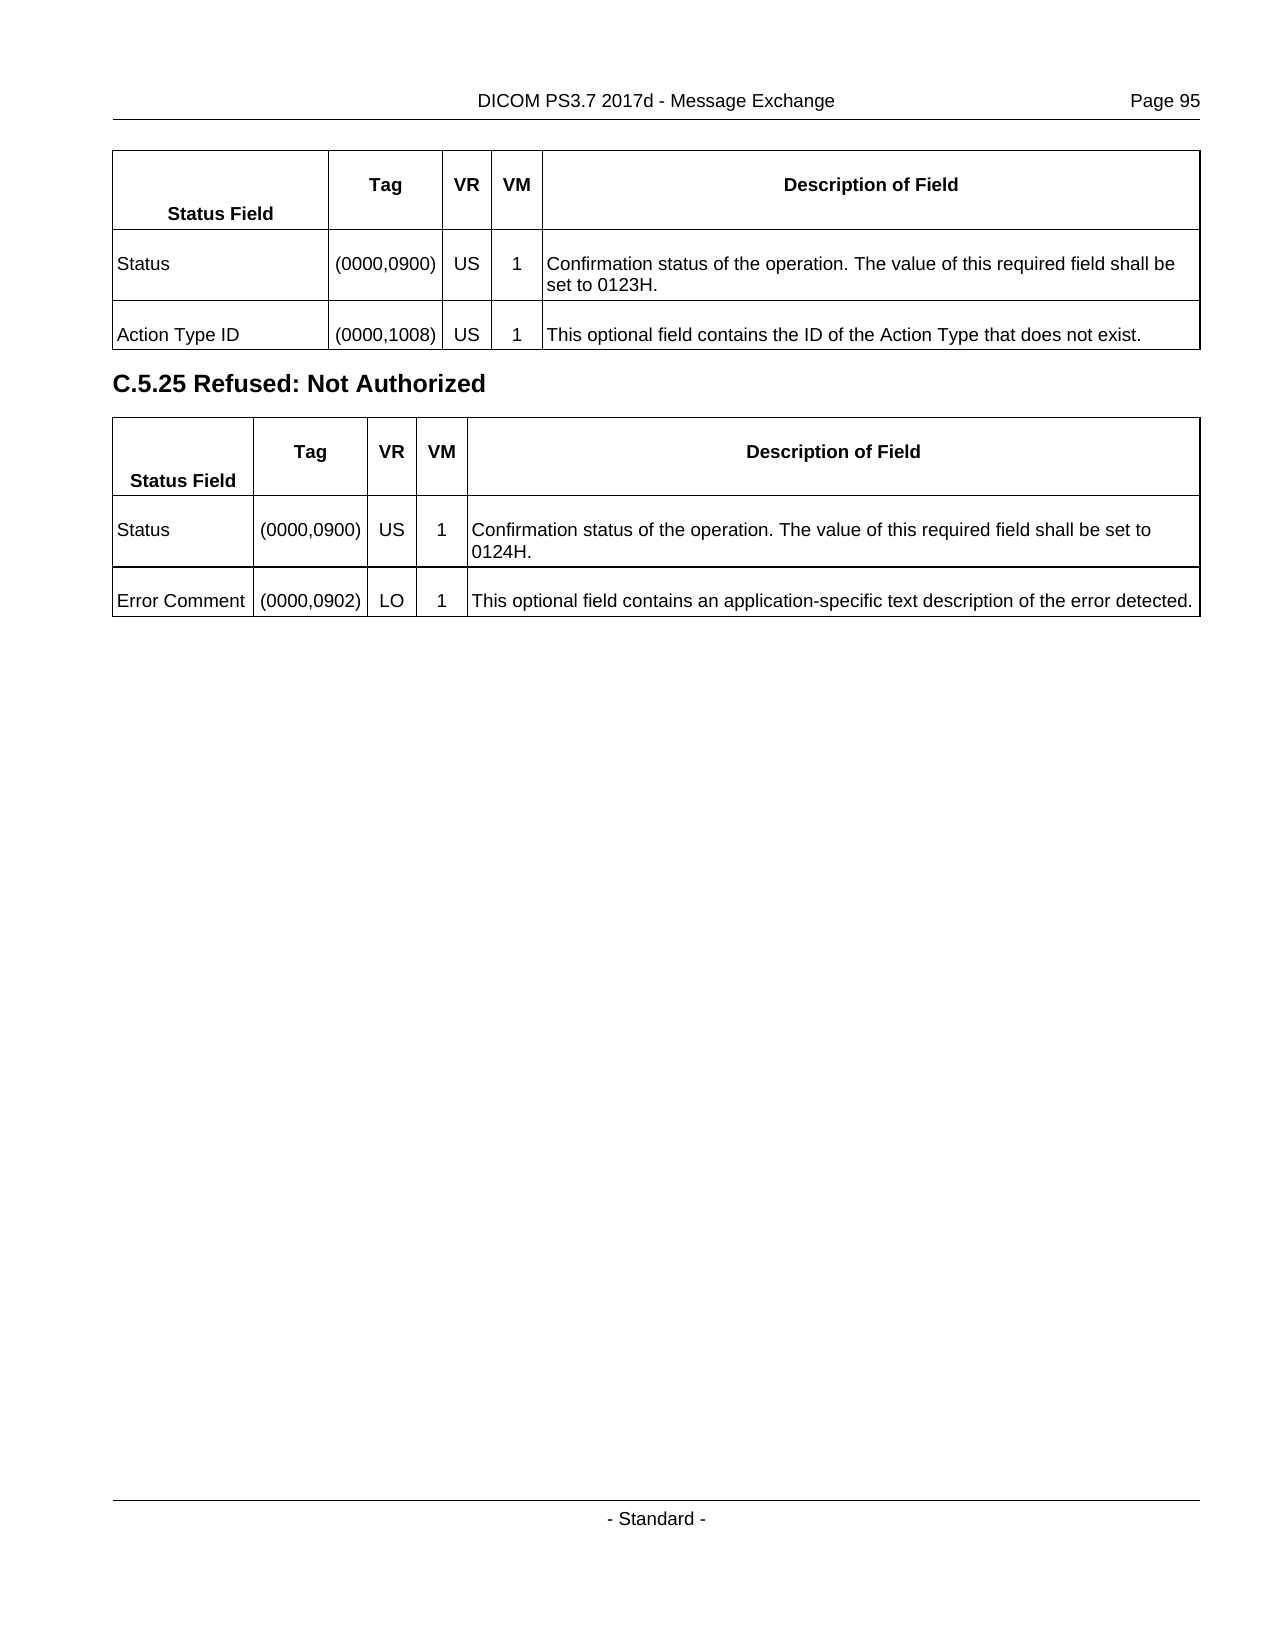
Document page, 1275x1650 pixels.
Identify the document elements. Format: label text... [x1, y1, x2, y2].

table_cell (0000,0902) [254, 568, 367, 616]
table_cell Status [113, 230, 328, 300]
table_cell This optional field contains the ID of the Action Type that does not exist. [543, 301, 1199, 349]
table_cell US [443, 301, 491, 349]
table_header VR [368, 418, 416, 495]
table_cell US [443, 230, 491, 300]
table_header Status Field [113, 151, 328, 228]
table_header Description of Field [468, 418, 1199, 495]
table_cell LO [368, 568, 416, 616]
table_cell This optional field contains an application-specific text description of the error detected. [468, 568, 1199, 616]
table_header Status Field [113, 418, 253, 495]
table_cell (0000,1008) [329, 301, 442, 349]
table_header Tag [329, 151, 442, 228]
table_header VR [443, 151, 491, 228]
table_cell Error Comment [113, 568, 253, 616]
table_cell Confirmation status of the operation. The value of this required field shall be set to 0123H. [543, 230, 1199, 300]
table_cell Action Type ID [113, 301, 328, 349]
table_cell 1 [492, 230, 542, 300]
table_cell 1 [417, 568, 467, 616]
table_cell Confirmation status of the operation. The value of this required field shall be set to 0124H. [468, 496, 1199, 566]
table_cell (0000,0900) [254, 496, 367, 566]
table_cell US [368, 496, 416, 566]
table_cell 1 [492, 301, 542, 349]
table_cell Status [113, 496, 253, 566]
table_cell 1 [417, 496, 467, 566]
table_header Tag [254, 418, 367, 495]
table_header Description of Field [543, 151, 1199, 228]
table_cell (0000,0900) [329, 230, 442, 300]
table_header VM [417, 418, 467, 495]
text C.5.25 Refused: Not Authorized [112, 369, 1200, 398]
table_header VM [492, 151, 542, 228]
